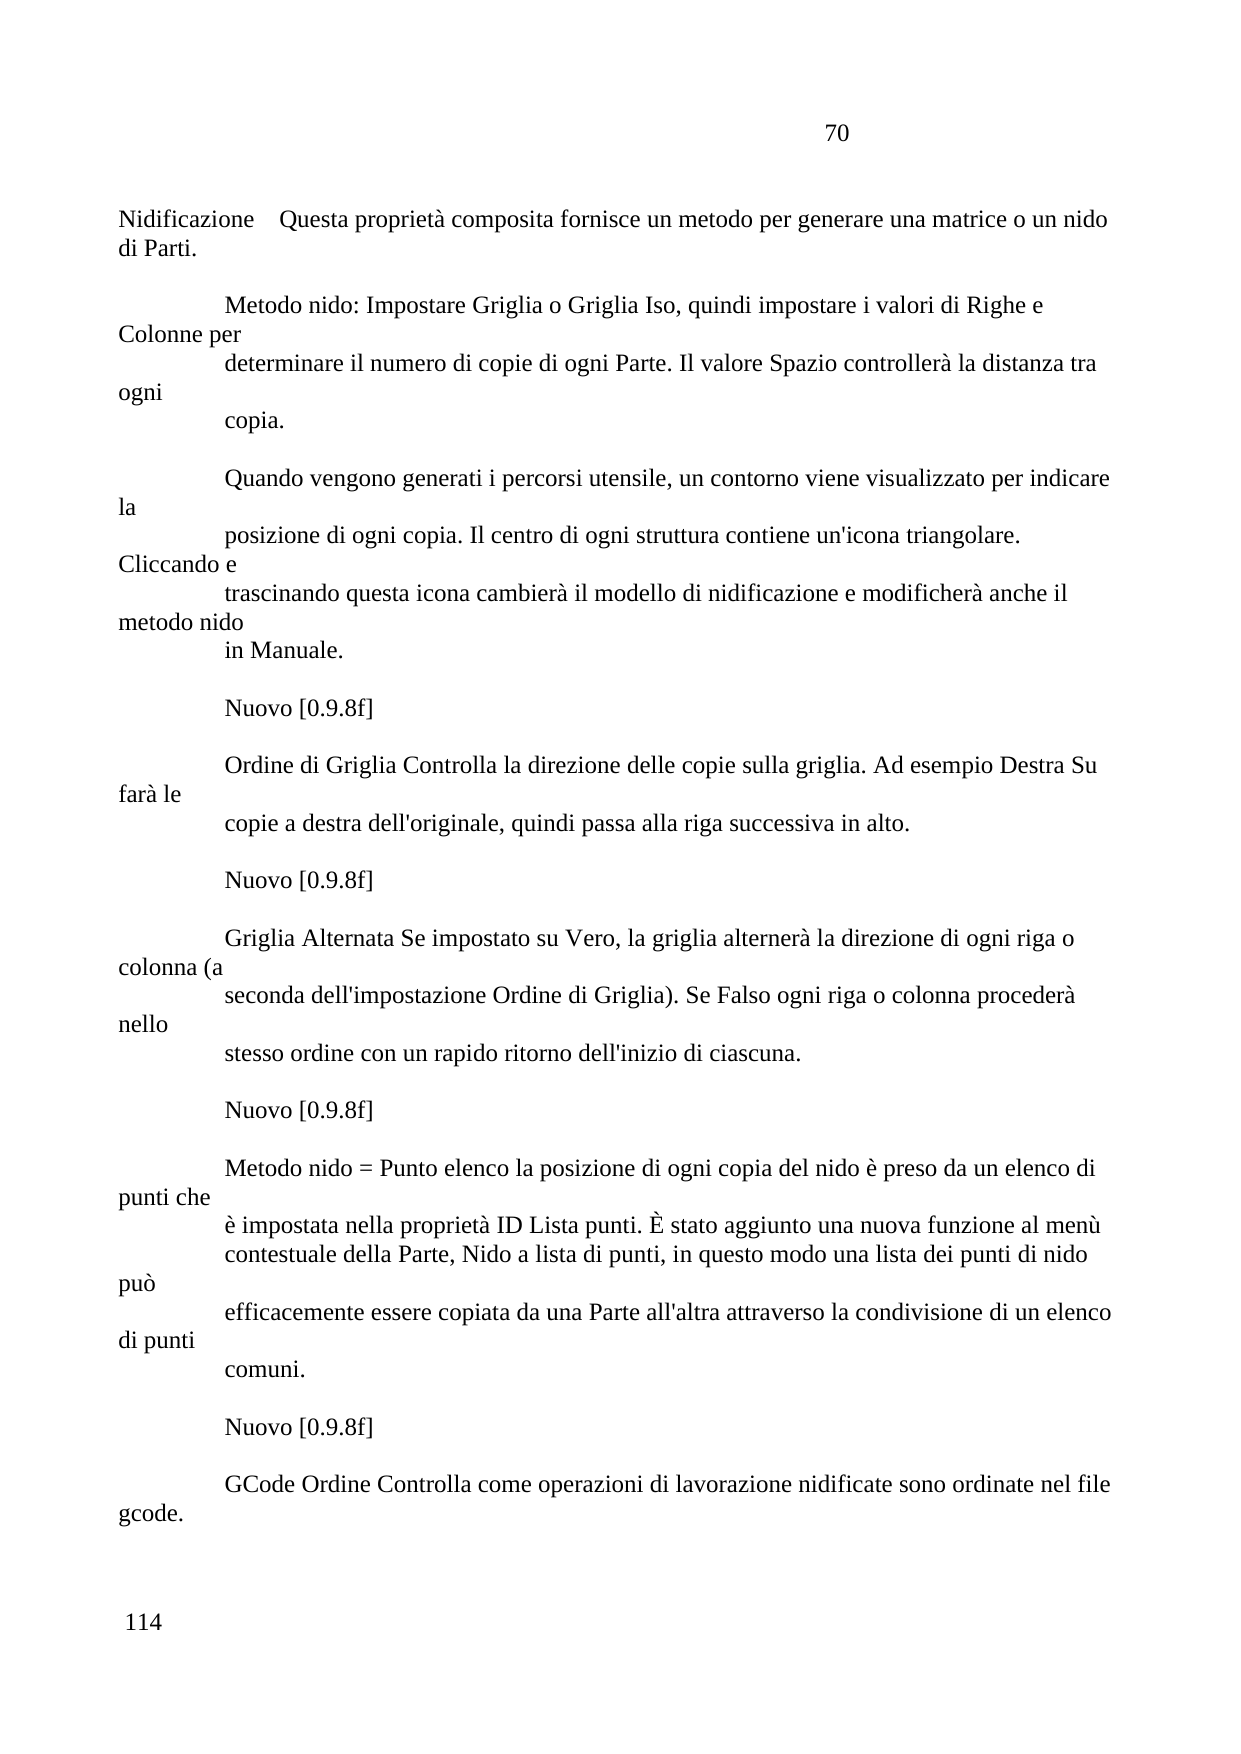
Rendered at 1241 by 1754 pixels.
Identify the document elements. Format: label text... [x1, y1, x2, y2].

text determinare il numero di copie di ogni Parte. Il valore Spazio controllerà la distanza tra ogni [118, 348, 1122, 406]
text Griglia Alternata Se impostato su Vero, la griglia alternerà la direzione di ogni riga o colonna (a [118, 923, 1122, 981]
text Nidificazione Questa proprietà composita fornisce un metodo per generare una matrice o un nido di Parti. [118, 204, 1122, 262]
text contestuale della Parte, Nido a lista di punti, in questo modo una lista dei punti di nido può [118, 1239, 1122, 1297]
text efficacemente essere copiata da una Parte all'altra attraverso la condivisione di un elenco di punti [118, 1297, 1122, 1354]
text GCode Ordine Controlla come operazioni di lavorazione nidificate sono ordinate nel file gcode. [118, 1469, 1122, 1527]
text Ordine di Griglia Controlla la direzione delle copie sulla griglia. Ad esempio Destra Su farà le [118, 751, 1122, 808]
text Nuovo [0.9.8f] [118, 1096, 1122, 1124]
text stesso ordine con un rapido ritorno dell'inizio di ciascuna. [118, 1038, 1122, 1067]
text in Manuale. [118, 636, 1122, 664]
text seconda dell'impostazione Ordine di Griglia). Se Falso ogni riga o colonna procederà nello [118, 981, 1122, 1038]
text copia. [118, 406, 1122, 434]
text 70 [118, 118, 1122, 147]
text Metodo nido: Impostare Griglia o Griglia Iso, quindi impostare i valori di Righe e Colonne per [118, 291, 1122, 348]
text è impostata nella proprietà ID Lista punti. È stato aggiunto una nuova funzione al menù [118, 1211, 1122, 1239]
text posizione di ogni copia. Il centro di ogni struttura contiene un'icona triangolare. Cliccando e [118, 521, 1122, 578]
text Metodo nido = Punto elenco la posizione di ogni copia del nido è preso da un elenco di punti che [118, 1153, 1122, 1211]
text comuni. [118, 1354, 1122, 1383]
text trascinando questa icona cambierà il modello di nidificazione e modificherà anche il metodo nido [118, 578, 1122, 636]
text Nuovo [0.9.8f] [118, 1412, 1122, 1441]
text Nuovo [0.9.8f] [118, 693, 1122, 722]
text Nuovo [0.9.8f] [118, 866, 1122, 894]
text Quando vengono generati i percorsi utensile, un contorno viene visualizzato per indicare la [118, 463, 1122, 521]
text copie a destra dell'originale, quindi passa alla riga successiva in alto. [118, 808, 1122, 837]
